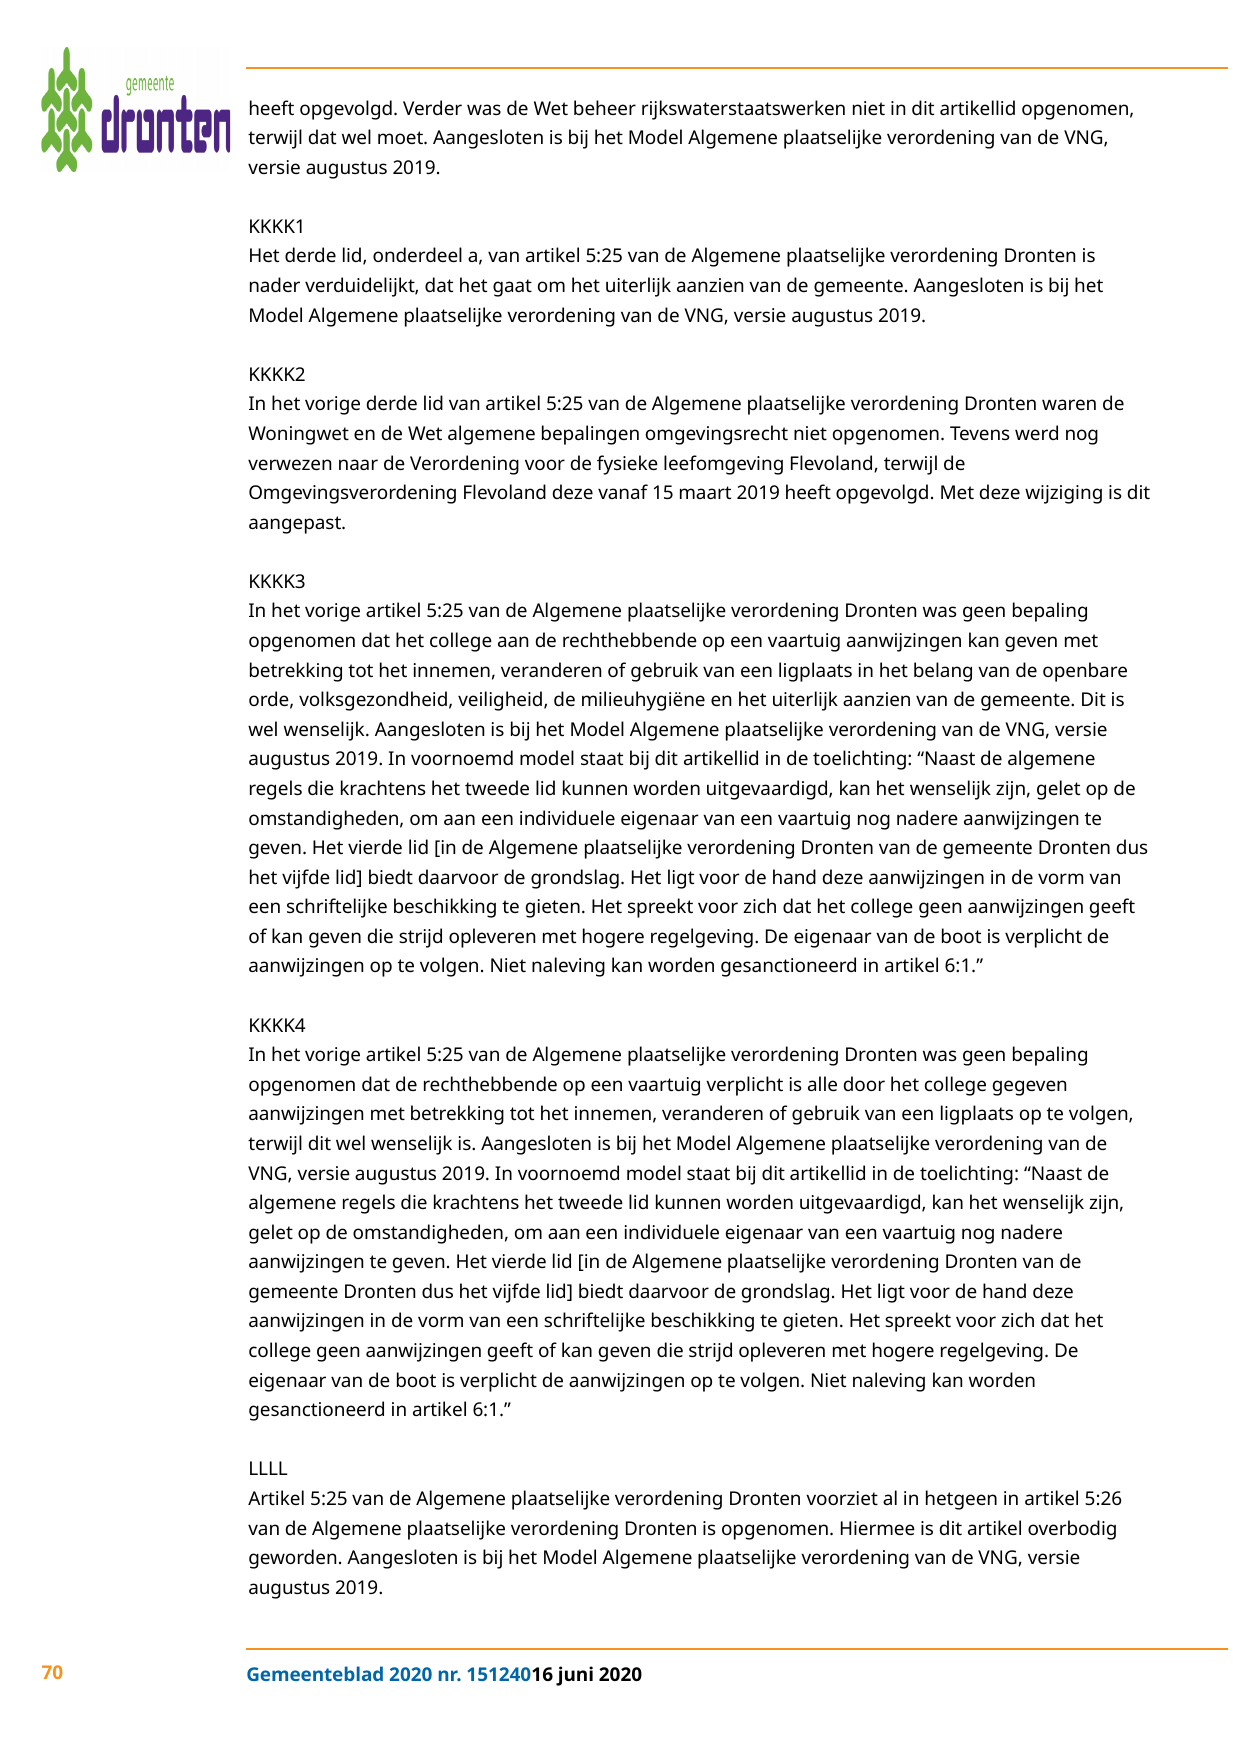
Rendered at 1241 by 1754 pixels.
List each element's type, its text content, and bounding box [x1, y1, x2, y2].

text opgenomen dat het college aan de rechthebbende op een vaartuig aanwijzingen kan geven met betrekking tot het innemen, veranderen of gebruik van een ligplaats in het belang van de openbare orde, volksgezondheid, veiligheid, de milieuhygiëne en het uiterlijk aanzien van de gemeente. Dit is wel wenselijk. Aangesloten is bij het Model Algemene plaatselijke verordening van de VNG, versie augustus 2019. In voornoemd model staat bij dit artikellid in de toelichting: “Naast de algemene regels die krachtens het tweede lid kunnen worden uitgevaardigd, kan het wenselijk zijn, gelet op de omstandigheden, om aan een individuele eigenaar van een vaartuig nog nadere aanwijzingen te geven. Het vierde lid [in de Algemene plaatselijke verordening Dronten van de gemeente Dronten dus het vijfde lid] biedt daarvoor de grondslag. Het ligt voor de hand deze aanwijzingen in de vorm van een schriftelijke beschikking te gieten. Het spreekt voor zich dat het college geen aanwijzingen geeft of kan geven die strijd opleveren met hogere regelgeving. De eigenaar van de boot is verplicht de aanwijzingen op te volgen. Niet naleving kan worden gesanctioneerd in artikel 6:1.” [248, 627, 1152, 978]
text Artikel 5:25 van de Algemene plaatselijke verordening Dronten voorziet al in hetgeen in artikel 5:26 van de Algemene plaatselijke verordening Dronten is opgenomen. Hiermee is dit artikel overbodig geworden. Aangesloten is bij het Model Algemene plaatselijke verordening van de VNG, versie augustus 2019. [248, 1485, 1152, 1600]
text In het vorige derde lid van artikel 5:25 van de Algemene plaatselijke verordening Dronten waren de Woningwet en de Wet algemene bepalingen omgevingsrecht niet opgenomen. Tevens werd nog verwezen naar de Verordening voor de fysieke leefomgeving Flevoland, terwijl de Omgevingsverordening Flevoland deze vanaf 15 maart 2019 heeft opgevolgd. Met deze wijziging is dit aangepast. [248, 391, 1152, 535]
text In het vorige artikel 5:25 van de Algemene plaatselijke verordening Dronten was geen bepaling [248, 598, 1152, 623]
text opgenomen dat de rechthebbende op een vaartuig verplicht is alle door het college gegeven aanwijzingen met betrekking tot het innemen, veranderen of gebruik van een ligplaats op te volgen, terwijl dit wel wenselijk is. Aangesloten is bij het Model Algemene plaatselijke verordening van de VNG, versie augustus 2019. In voornoemd model staat bij dit artikellid in de toelichting: “Naast de algemene regels die krachtens het tweede lid kunnen worden uitgevaardigd, kan het wenselijk zijn, gelet op de omstandigheden, om aan een individuele eigenaar van een vaartuig nog nadere aanwijzingen te geven. Het vierde lid [in de Algemene plaatselijke verordening Dronten van de gemeente Dronten dus het vijfde lid] biedt daarvoor de grondslag. Het ligt voor de hand deze aanwijzingen in de vorm van een schriftelijke beschikking te gieten. Het spreekt voor zich dat het college geen aanwijzingen geeft of kan geven die strijd opleveren met hogere regelgeving. De eigenaar van de boot is verplicht de aanwijzingen op te volgen. Niet naleving kan worden gesanctioneerd in artikel 6:1.” [248, 1071, 1152, 1422]
text heeft opgevolgd. Verder was de Wet beheer rijkswaterstaatswerken niet in dit artikellid opgenomen, terwijl dat wel moet. Aangesloten is bij het Model Algemene plaatselijke verordening van de VNG, versie augustus 2019. [248, 95, 1152, 180]
text Het derde lid, onderdeel a, van artikel 5:25 van de Algemene plaatselijke verordening Dronten is nader verduidelijkt, dat het gaat om het uiterlijk aanzien van de gemeente. Aangesloten is bij het Model Algemene plaatselijke verordening van de VNG, versie augustus 2019. [248, 243, 1152, 328]
text KKKK1 [248, 213, 1152, 239]
picture [41, 47, 231, 172]
text KKKK3 [248, 568, 1152, 594]
text KKKK2 [248, 361, 1152, 387]
text In het vorige artikel 5:25 van de Algemene plaatselijke verordening Dronten was geen bepaling [248, 1041, 1152, 1067]
text KKKK4 [248, 1012, 1152, 1038]
text LLLL [248, 1456, 1152, 1481]
